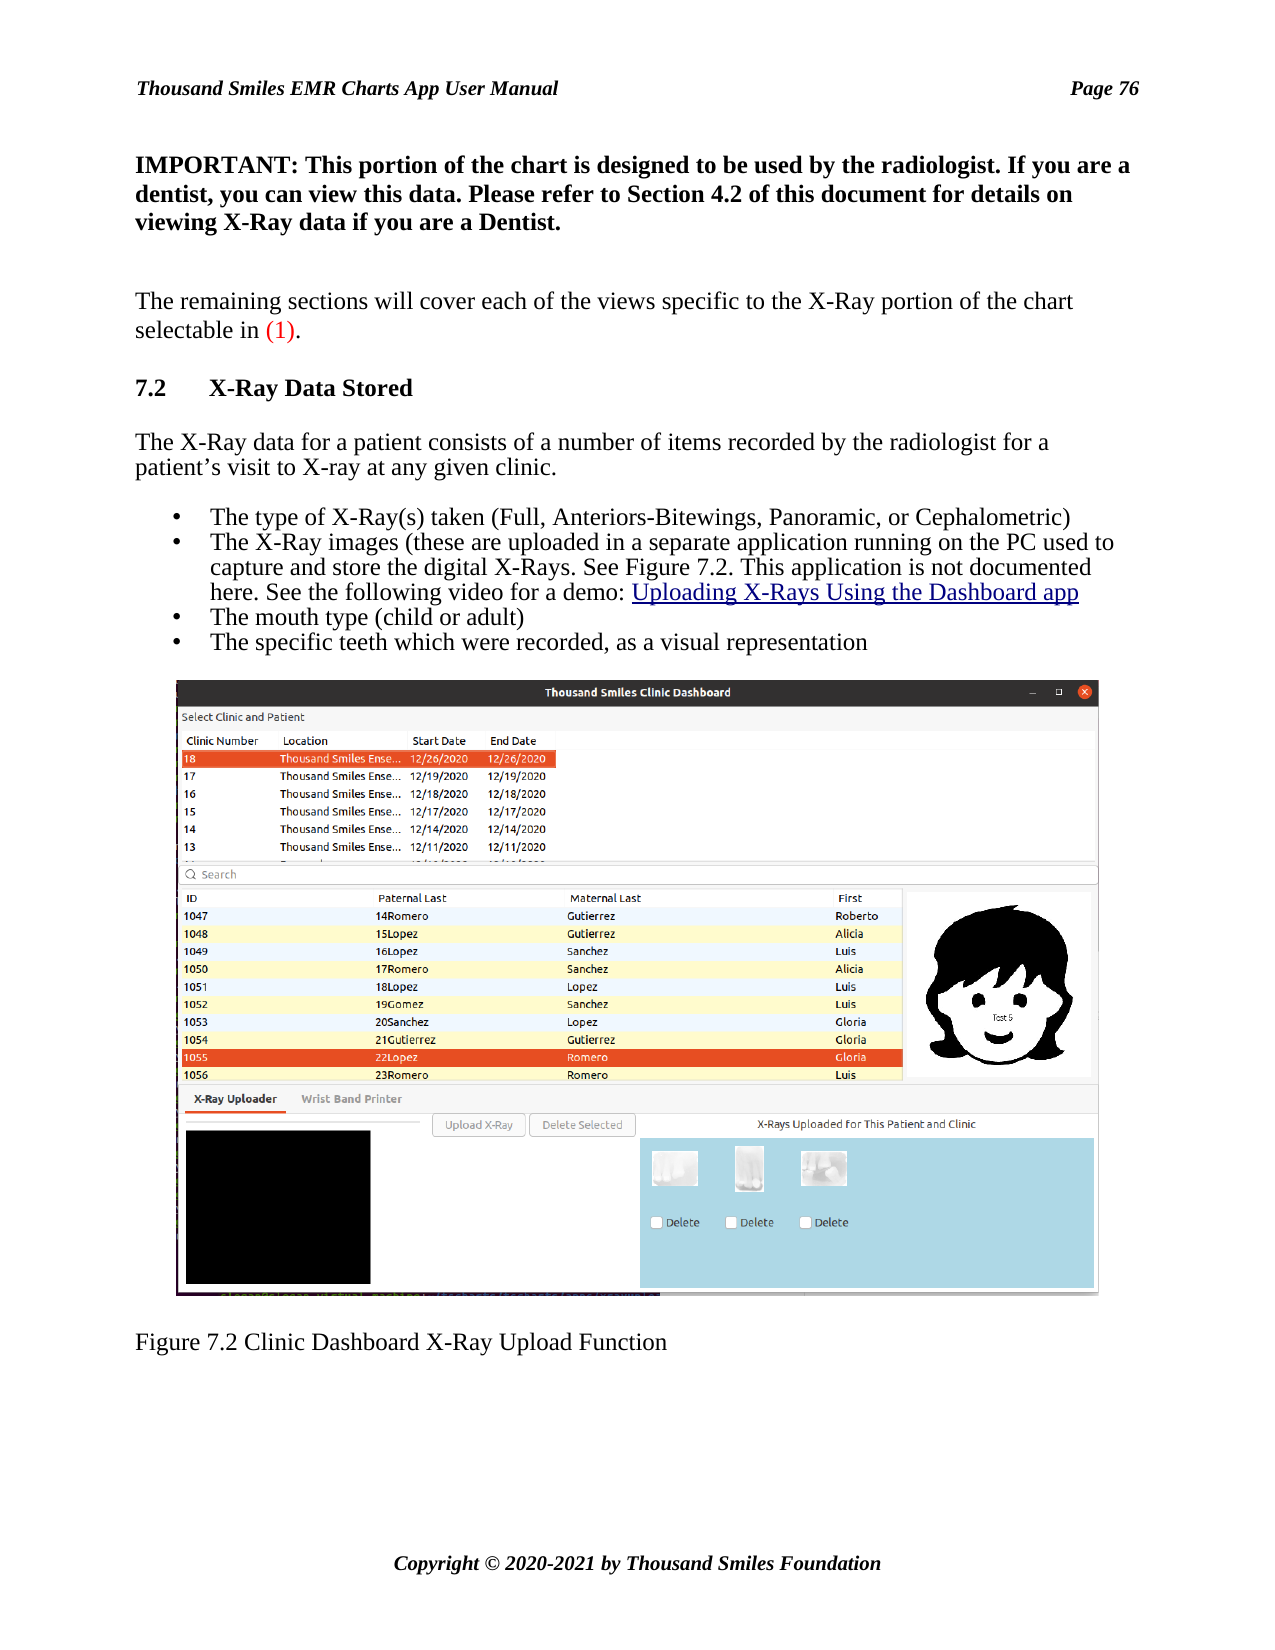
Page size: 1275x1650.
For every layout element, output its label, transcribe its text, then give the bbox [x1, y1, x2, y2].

list The type of X-Ray(s) taken (Full, Anteriors-Bitewings, Panoramic, or Cephalometric) [172, 506, 1140, 531]
text The remaining sections will cover each of the views specific to the X-Ray portion of the chart selectable in (1). [135, 286, 1140, 344]
picture [176, 680, 1099, 1296]
list The X-Ray images (these are uploaded in a separate application running on the PC used to capture and store the digital X-Rays. See Figure 7.2. This application is not documented here. See the following video for a demo: Uploading X-Rays Using the Dashboard app [172, 531, 1140, 606]
text The X-Ray data for a patient consists of a number of items recorded by the radiologist for a patient’s visit to X-ray at any given clinic. [135, 431, 1140, 481]
text IMPORTANT: This portion of the chart is designed to be used by the radiologist. If you are a dentist, you can view this data. Please refer to Section 4.2 of this document for details on viewing X-Ray data if you are a Dentist. [135, 150, 1140, 236]
list The mouth type (child or adult) [172, 606, 1140, 631]
text Figure 7.2 Clinic Dashboard X-Ray Upload Function [135, 1331, 1140, 1356]
list The specific teeth which were recorded, as a visual representation [172, 631, 1140, 656]
subtitle X-Ray Data Stored [135, 373, 1140, 402]
